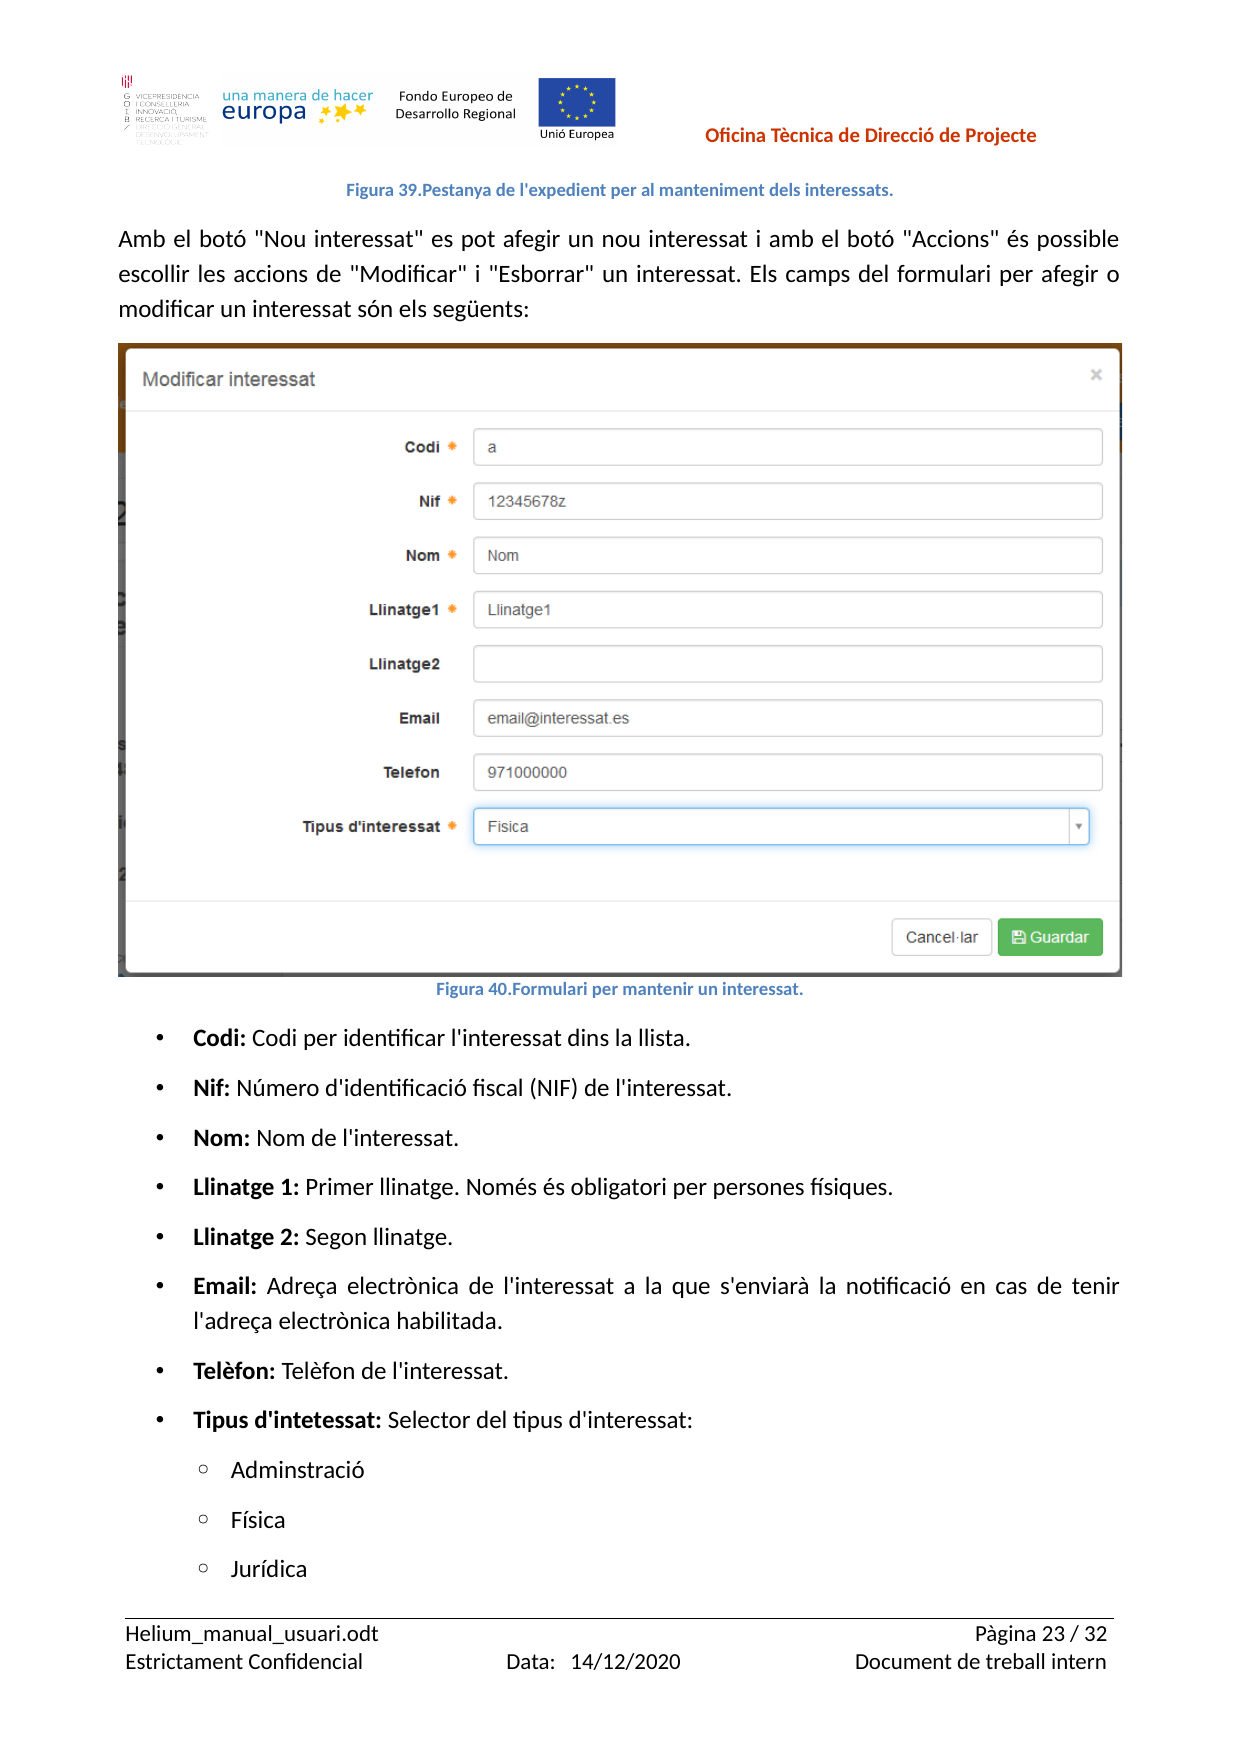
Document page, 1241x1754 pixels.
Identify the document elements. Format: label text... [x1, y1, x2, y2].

list Nif: Número d'identificació fiscal (NIF) de l'interessat. [156, 1072, 1122, 1103]
list Llinatge 1: Primer llinatge. Només és obligatori per persones físiques. [156, 1171, 1122, 1202]
picture [219, 73, 621, 147]
text Figura 40.Formulari per mantenir un interessat. [118, 977, 1122, 999]
picture [118, 343, 1123, 977]
text Amb el botó "Nou interessat" es pot afegir un nou interessat i amb el botó "Accions" és possible escollir les accions de "Modificar" i "Esborrar" un interessat. Els camps del formulari per afegir o modificar un interessat són els següents: [118, 223, 1122, 324]
text Figura 39.Pestanya de l'expedient per al manteniment dels interessats. [118, 178, 1122, 201]
picture [118, 73, 213, 147]
list Nom: Nom de l'interessat. [156, 1122, 1122, 1152]
list Tipus d'intetessat: Selector del tipus d'interessat: [156, 1404, 1122, 1435]
list Codi: Codi per identificar l'interessat dins la llista. [156, 1022, 1122, 1053]
list Adminstració [193, 1454, 1122, 1485]
list Física [193, 1504, 1122, 1534]
list Jurídica [193, 1553, 1122, 1584]
list Email: Adreça electrònica de l'interessat a la que s'enviarà la notificació en cas de tenir l'adreça electrònica habilitada. [156, 1270, 1122, 1336]
list Llinatge 2: Segon llinatge. [156, 1221, 1122, 1251]
list Telèfon: Telèfon de l'interessat. [156, 1355, 1122, 1386]
